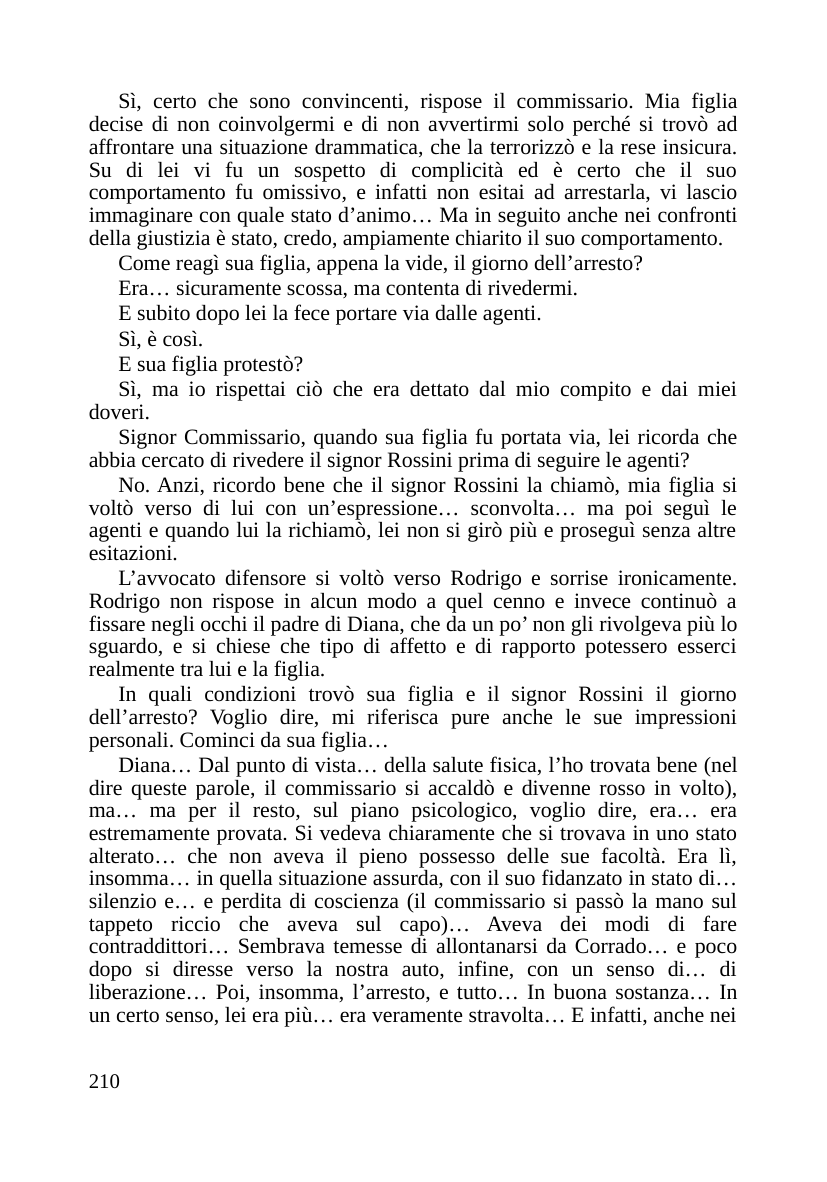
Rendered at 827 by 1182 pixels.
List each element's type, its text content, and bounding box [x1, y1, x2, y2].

text Sì, è così. [88, 326, 738, 351]
text Era… sicuramente scossa, ma contenta di rivedermi. [88, 275, 738, 300]
text No. Anzi, ricordo bene che il signor Rossini la chiamò, mia figlia si voltò verso di lui con un’espressione… sconvolta… ma poi seguì le agenti e quando lui la richiamò, lei non si girò più e proseguì senza altre esitazioni. [88, 472, 738, 565]
text Come reagì sua figlia, appena la vide, il giorno dell’arresto? [88, 250, 738, 275]
text E subito dopo lei la fece portare via dalle agenti. [88, 300, 738, 326]
text L’avvocato difensore si voltò verso Rodrigo e sorrise ironicamente. Rodrigo non rispose in alcun modo a quel cenno e invece continuò a fissare negli occhi il padre di Diana, che da un po’ non gli rivolgeva più lo sguardo, e si chiese che tipo di affetto e di rapporto potessero esserci realmente tra lui e la figlia. [88, 565, 738, 681]
text Diana… Dal punto di vista… della salute fisica, l’ho trovata bene (nel dire queste parole, il commissario si accaldò e divenne rosso in volto), ma… ma per il resto, sul piano psicologico, voglio dire, era… era estremamente provata. Si vedeva chiaramente che si trovava in uno stato alterato… che non aveva il pieno possesso delle sue facoltà. Era lì, insomma… in quella situazione assurda, con il suo fidanzato in stato di… silenzio e… e perdita di coscienza (il commissario si passò la mano sul tappeto riccio che aveva sul capo)… Aveva dei modi di fare contraddittori… Sembrava temesse di allontanarsi da Corrado… e poco dopo si diresse verso la nostra auto, infine, con un senso di… di liberazione… Poi, insomma, l’arresto, e tutto… In buona sostanza… In un certo senso, lei era più… era veramente stravolta… E infatti, anche nei [88, 752, 738, 1027]
text Sì, ma io rispettai ciò che era dettato dal mio compito e dai miei doveri. [88, 376, 738, 424]
text Signor Commissario, quando sua figlia fu portata via, lei ricorda che abbia cercato di rivedere il signor Rossini prima di seguire le agenti? [88, 424, 738, 472]
text Sì, certo che sono convincenti, rispose il commissario. Mia figlia decise di non coinvolgermi e di non avvertirmi solo perché si trovò ad affrontare una situazione drammatica, che la terrorizzò e la rese insicura. Su di lei vi fu un sospetto di complicità ed è certo che il suo comportamento fu omissivo, e infatti non esitai ad arrestarla, vi lascio immaginare con quale stato d’animo… Ma in seguito anche nei confronti della giustizia è stato, credo, ampiamente chiarito il suo comportamento. [88, 88, 738, 250]
text E sua figlia protestò? [88, 351, 738, 376]
text In quali condizioni trovò sua figlia e il signor Rossini il giorno dell’arresto? Voglio dire, mi riferisca pure anche le sue impressioni personali. Cominci da sua figlia… [88, 681, 738, 752]
